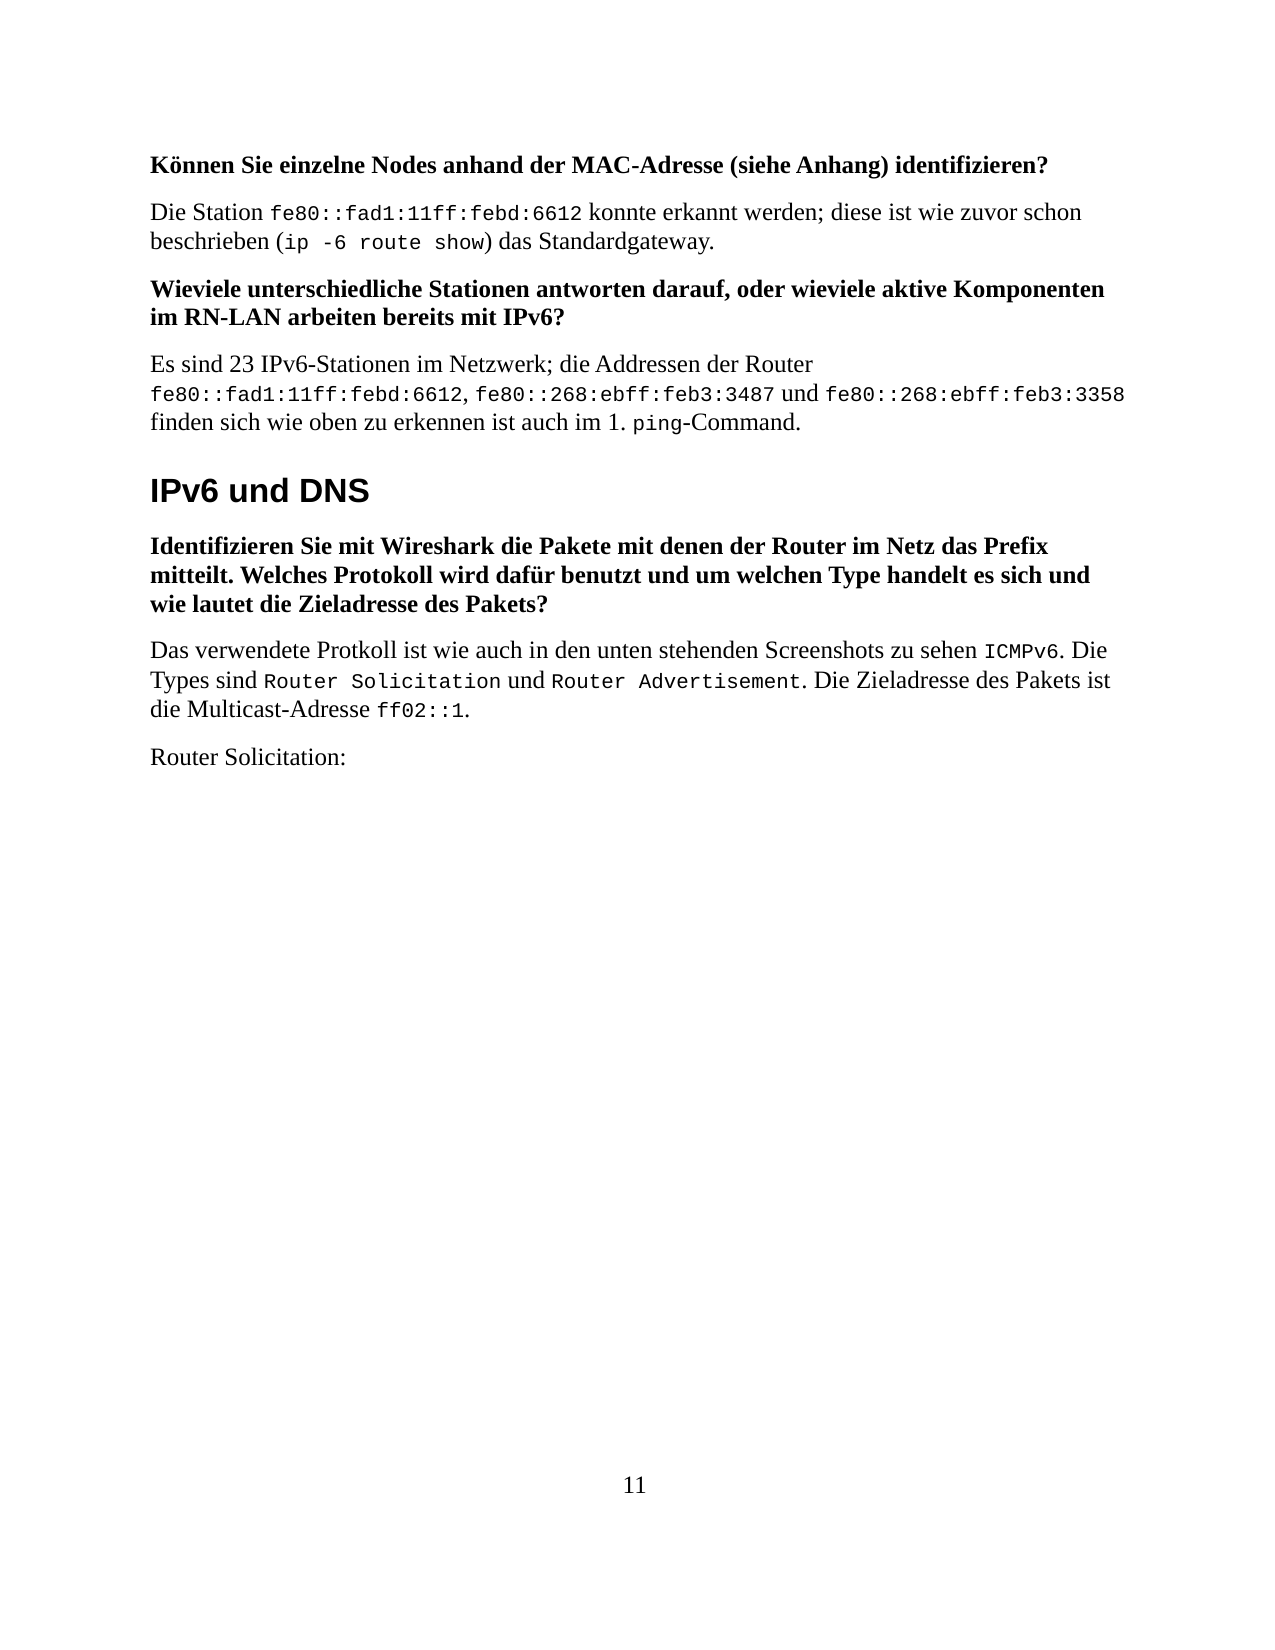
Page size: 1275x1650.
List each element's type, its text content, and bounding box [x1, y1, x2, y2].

text Router Solicitation: [150, 742, 1125, 771]
text Es sind 23 IPv6-Stationen im Netzwerk; die Addressen der Router fe80::fad1:11ff:febd:6612, fe80::268:ebff:feb3:3487 und fe80::268:ebff:feb3:3358 finden sich wie oben zu erkennen ist auch im 1. ping-Command. [150, 349, 1125, 437]
text Das verwendete Protkoll ist wie auch in den unten stehenden Screenshots zu sehen ICMPv6. Die Types sind Router Solicitation und Router Advertisement. Die Zieladresse des Pakets ist die Multicast-Adresse ff02::1. [150, 635, 1125, 724]
subtitle IPv6 und DNS [150, 471, 1125, 510]
text Wieviele unterschiedliche Stationen antworten darauf, oder wieviele aktive Komponenten im RN-LAN arbeiten bereits mit IPv6? [150, 274, 1125, 331]
text Können Sie einzelne Nodes anhand der MAC-Adresse (siehe Anhang) identifizieren? [150, 150, 1125, 179]
text Identifizieren Sie mit Wireshark die Pakete mit denen der Router im Netz das Prefix mitteilt. Welches Protokoll wird dafür benutzt und um welchen Type handelt es sich und wie lautet die Zieladresse des Pakets? [150, 531, 1125, 617]
text Die Station fe80::fad1:11ff:febd:6612 konnte erkannt werden; diese ist wie zuvor schon beschrieben (ip -6 route show) das Standardgateway. [150, 197, 1125, 256]
